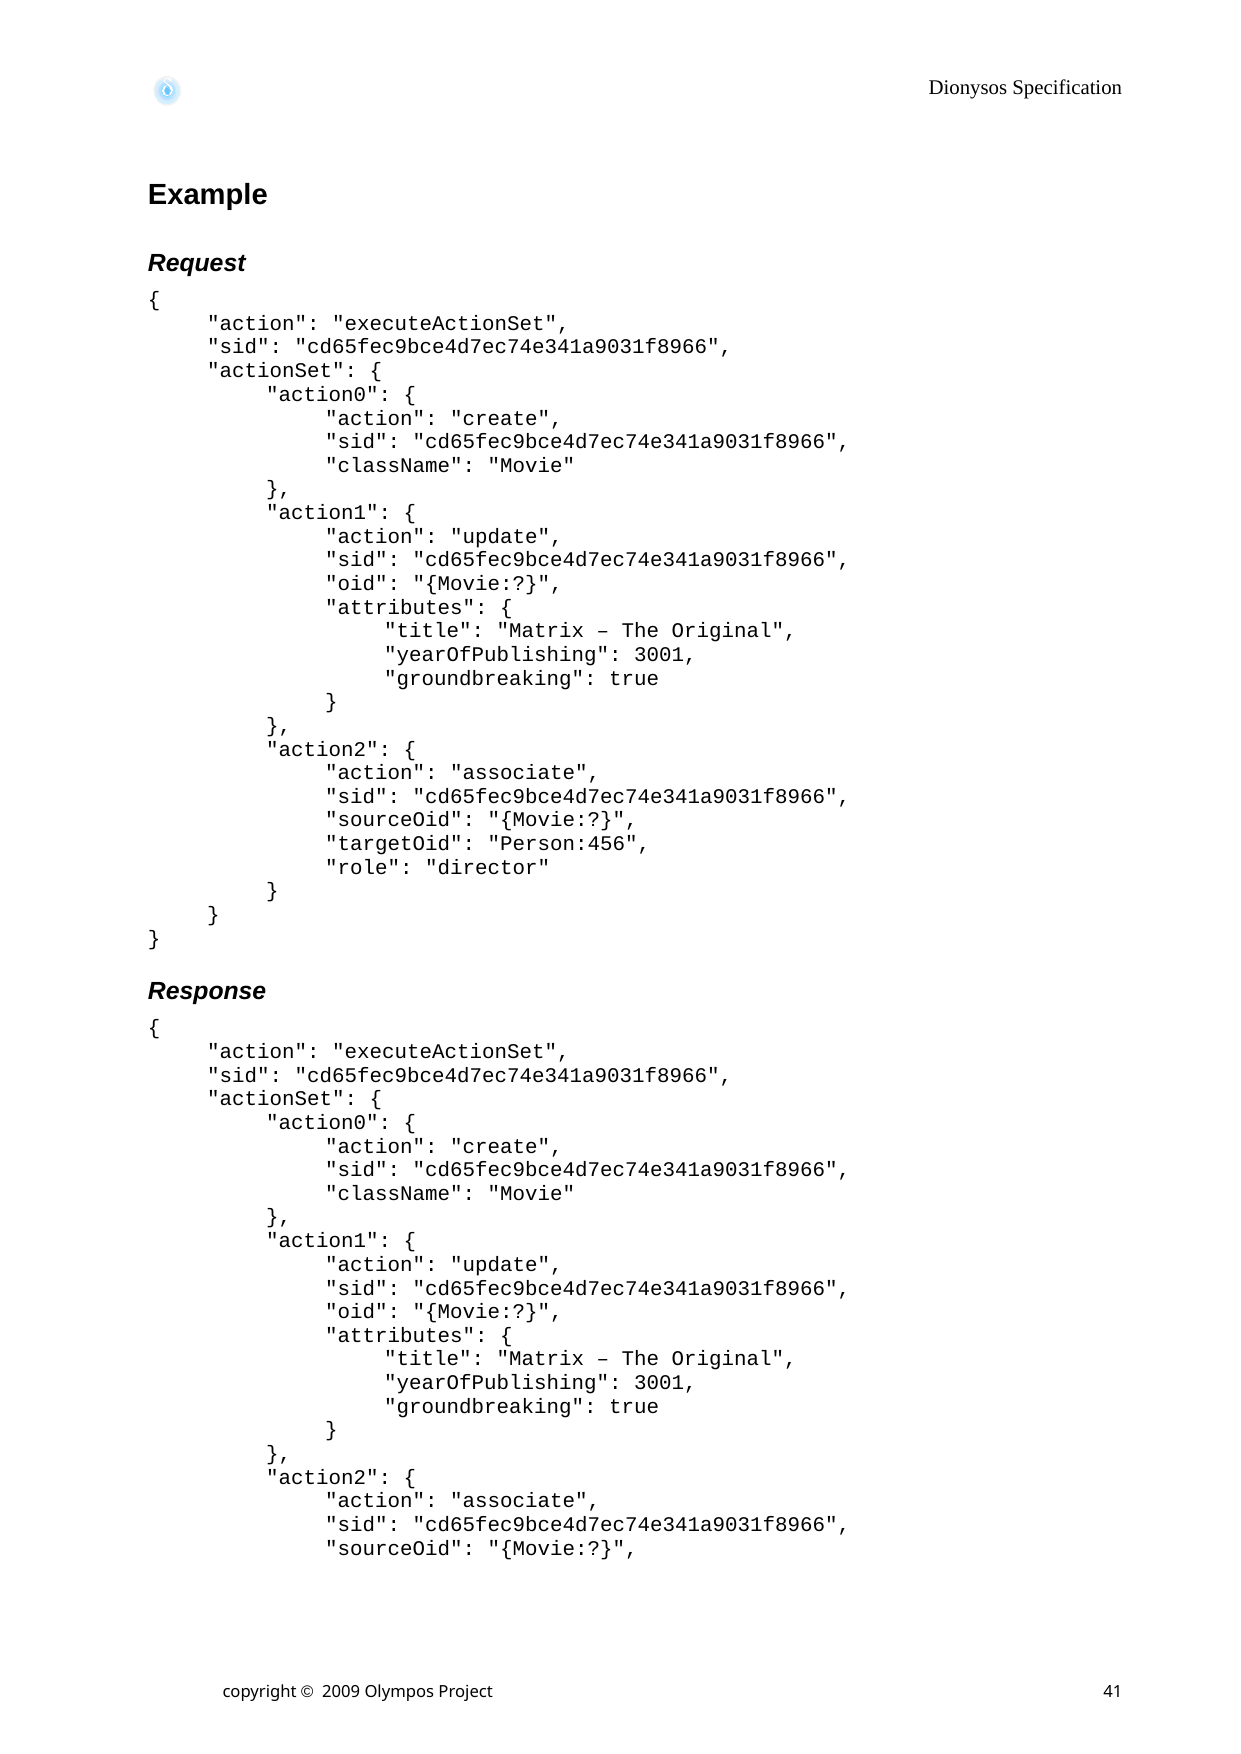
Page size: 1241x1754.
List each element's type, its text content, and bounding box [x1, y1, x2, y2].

text "attributes": { [148, 1325, 1122, 1348]
text { [148, 289, 1122, 313]
text "sid": "cd65fec9bce4d7ec74e341a9031f8966", [148, 1065, 1122, 1088]
text Example [148, 177, 1122, 211]
text } [148, 880, 1122, 904]
text "sid": "cd65fec9bce4d7ec74e341a9031f8966", [148, 549, 1122, 573]
text "sid": "cd65fec9bce4d7ec74e341a9031f8966", [148, 1159, 1122, 1183]
text { [148, 1017, 1122, 1041]
text "action0": { [148, 384, 1122, 407]
text }, [148, 715, 1122, 738]
text "action2": { [148, 1467, 1122, 1490]
text "yearOfPublishing": 3001, [148, 644, 1122, 668]
text "sourceOid": "{Movie:?}", [148, 1538, 1122, 1561]
text "action": "update", [148, 1254, 1122, 1277]
text "action": "associate", [148, 1490, 1122, 1514]
text "oid": "{Movie:?}", [148, 573, 1122, 597]
text "action2": { [148, 738, 1122, 762]
text "action1": { [148, 1230, 1122, 1254]
text "groundbreaking": true [148, 1396, 1122, 1419]
text "actionSet": { [148, 1088, 1122, 1112]
text "actionSet": { [148, 360, 1122, 384]
text }, [148, 1207, 1122, 1230]
text } [148, 928, 1122, 951]
text "sid": "cd65fec9bce4d7ec74e341a9031f8966", [148, 431, 1122, 455]
text Request [148, 248, 1122, 277]
text }, [148, 1443, 1122, 1467]
text "sid": "cd65fec9bce4d7ec74e341a9031f8966", [148, 1277, 1122, 1301]
text } [148, 904, 1122, 928]
text "className": "Movie" [148, 1183, 1122, 1207]
text "sid": "cd65fec9bce4d7ec74e341a9031f8966", [148, 786, 1122, 809]
text "action": "executeActionSet", [148, 1041, 1122, 1065]
text "action0": { [148, 1112, 1122, 1136]
text "sourceOid": "{Movie:?}", [148, 809, 1122, 833]
text "sid": "cd65fec9bce4d7ec74e341a9031f8966", [148, 1514, 1122, 1538]
text Response [148, 976, 1122, 1005]
text "action": "create", [148, 1136, 1122, 1159]
text "action": "executeActionSet", [148, 313, 1122, 337]
text "role": "director" [148, 857, 1122, 880]
text "oid": "{Movie:?}", [148, 1301, 1122, 1325]
text } [148, 1419, 1122, 1443]
picture [152, 75, 184, 106]
text "targetOid": "Person:456", [148, 833, 1122, 857]
text "action1": { [148, 502, 1122, 526]
text "attributes": { [148, 597, 1122, 620]
text "title": "Matrix – The Original", [148, 620, 1122, 644]
text }, [148, 478, 1122, 502]
text } [148, 691, 1122, 715]
text "sid": "cd65fec9bce4d7ec74e341a9031f8966", [148, 337, 1122, 360]
text "yearOfPublishing": 3001, [148, 1372, 1122, 1396]
text "groundbreaking": true [148, 668, 1122, 691]
text "action": "create", [148, 407, 1122, 431]
text "action": "associate", [148, 762, 1122, 786]
text "className": "Movie" [148, 455, 1122, 478]
text "title": "Matrix – The Original", [148, 1348, 1122, 1372]
text "action": "update", [148, 526, 1122, 549]
